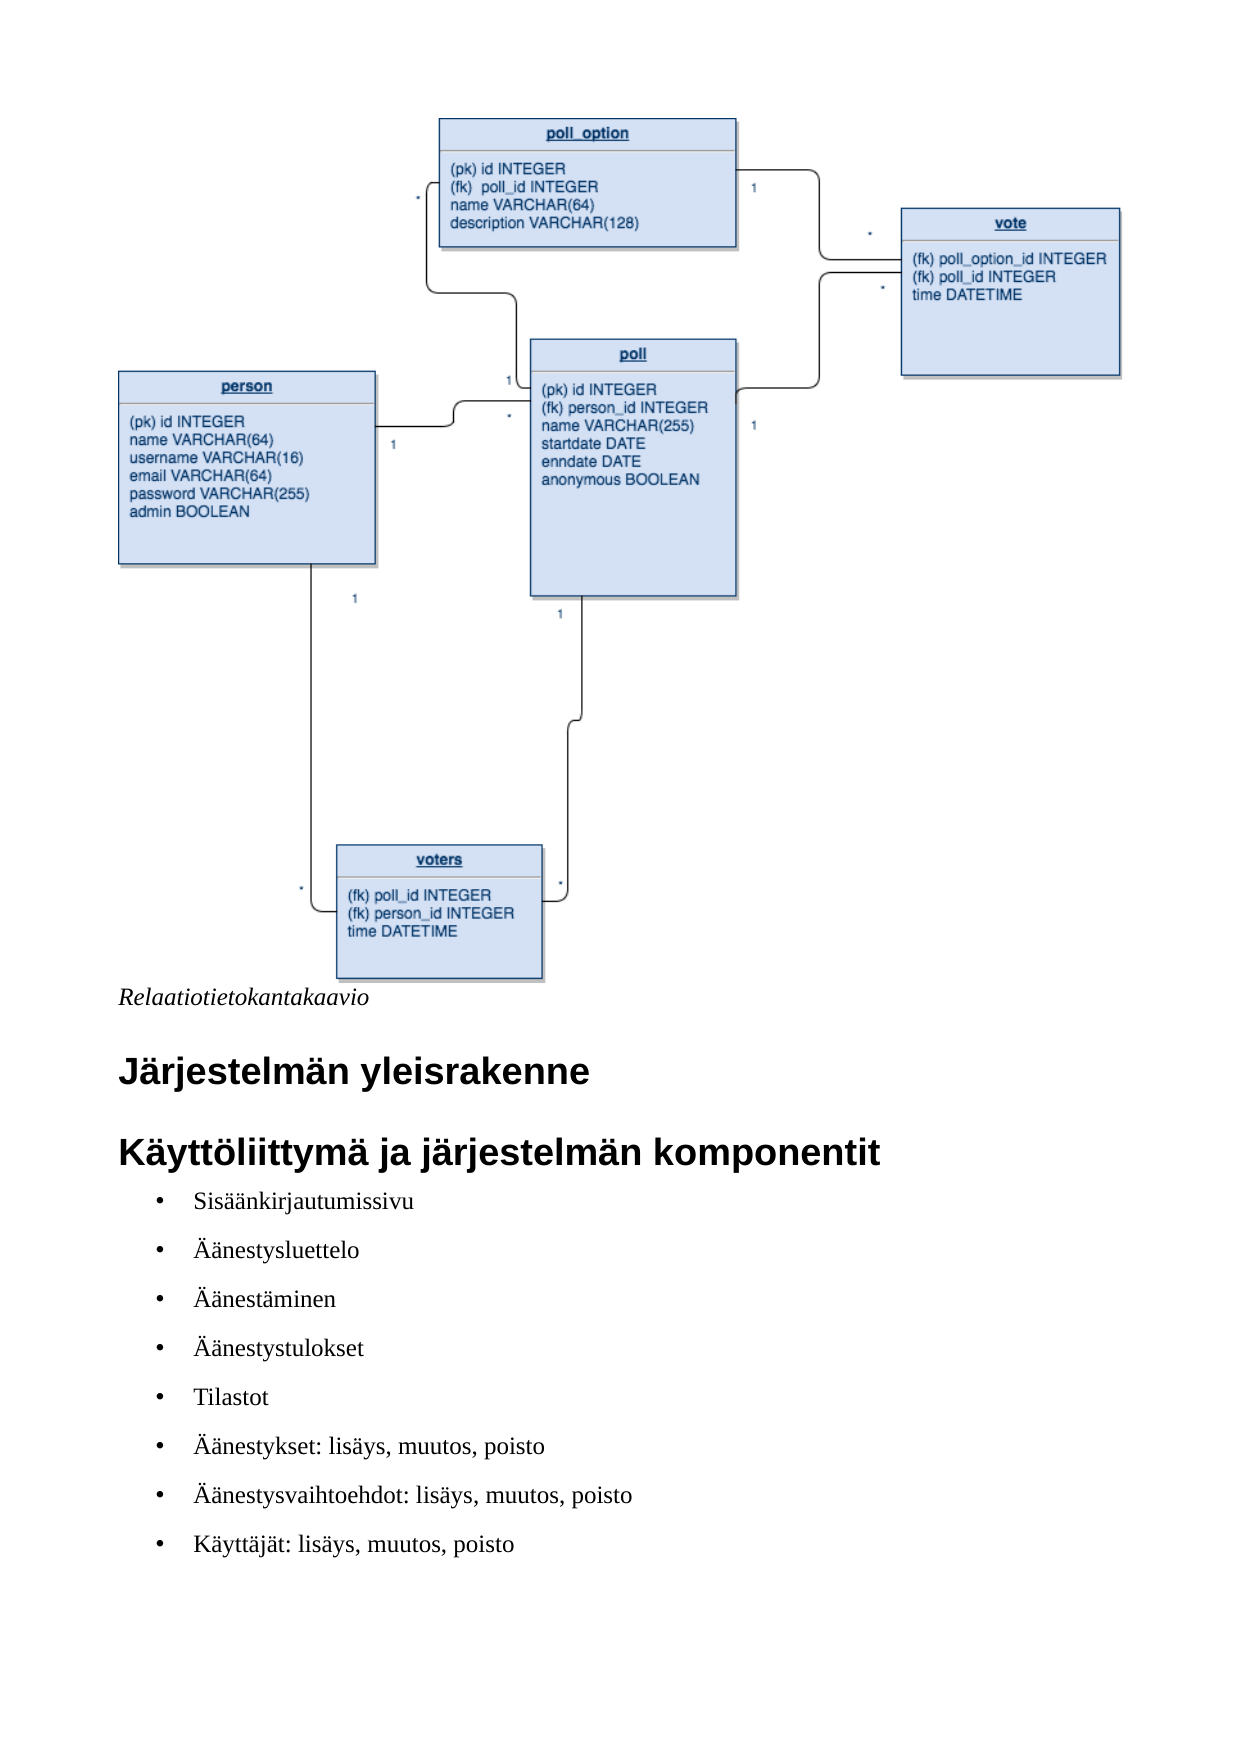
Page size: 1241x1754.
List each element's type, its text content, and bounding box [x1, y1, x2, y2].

subtitle Käyttöliittymä ja järjestelmän komponentit [118, 1130, 1122, 1173]
list Äänestysvaihtoehdot: lisäys, muutos, poisto [156, 1480, 1122, 1509]
list Äänestäminen [156, 1284, 1122, 1313]
list Käyttäjät: lisäys, muutos, poisto [156, 1529, 1122, 1558]
text Relaatiotietokantakaavio [118, 983, 1122, 1011]
list Äänestykset: lisäys, muutos, poisto [156, 1431, 1122, 1460]
list Sisäänkirjautumissivu [156, 1186, 1122, 1214]
subtitle Järjestelmän yleisrakenne [118, 1048, 1122, 1092]
list Äänestystulokset [156, 1333, 1122, 1362]
list Äänestysluettelo [156, 1235, 1122, 1264]
list Tilastot [156, 1382, 1122, 1411]
